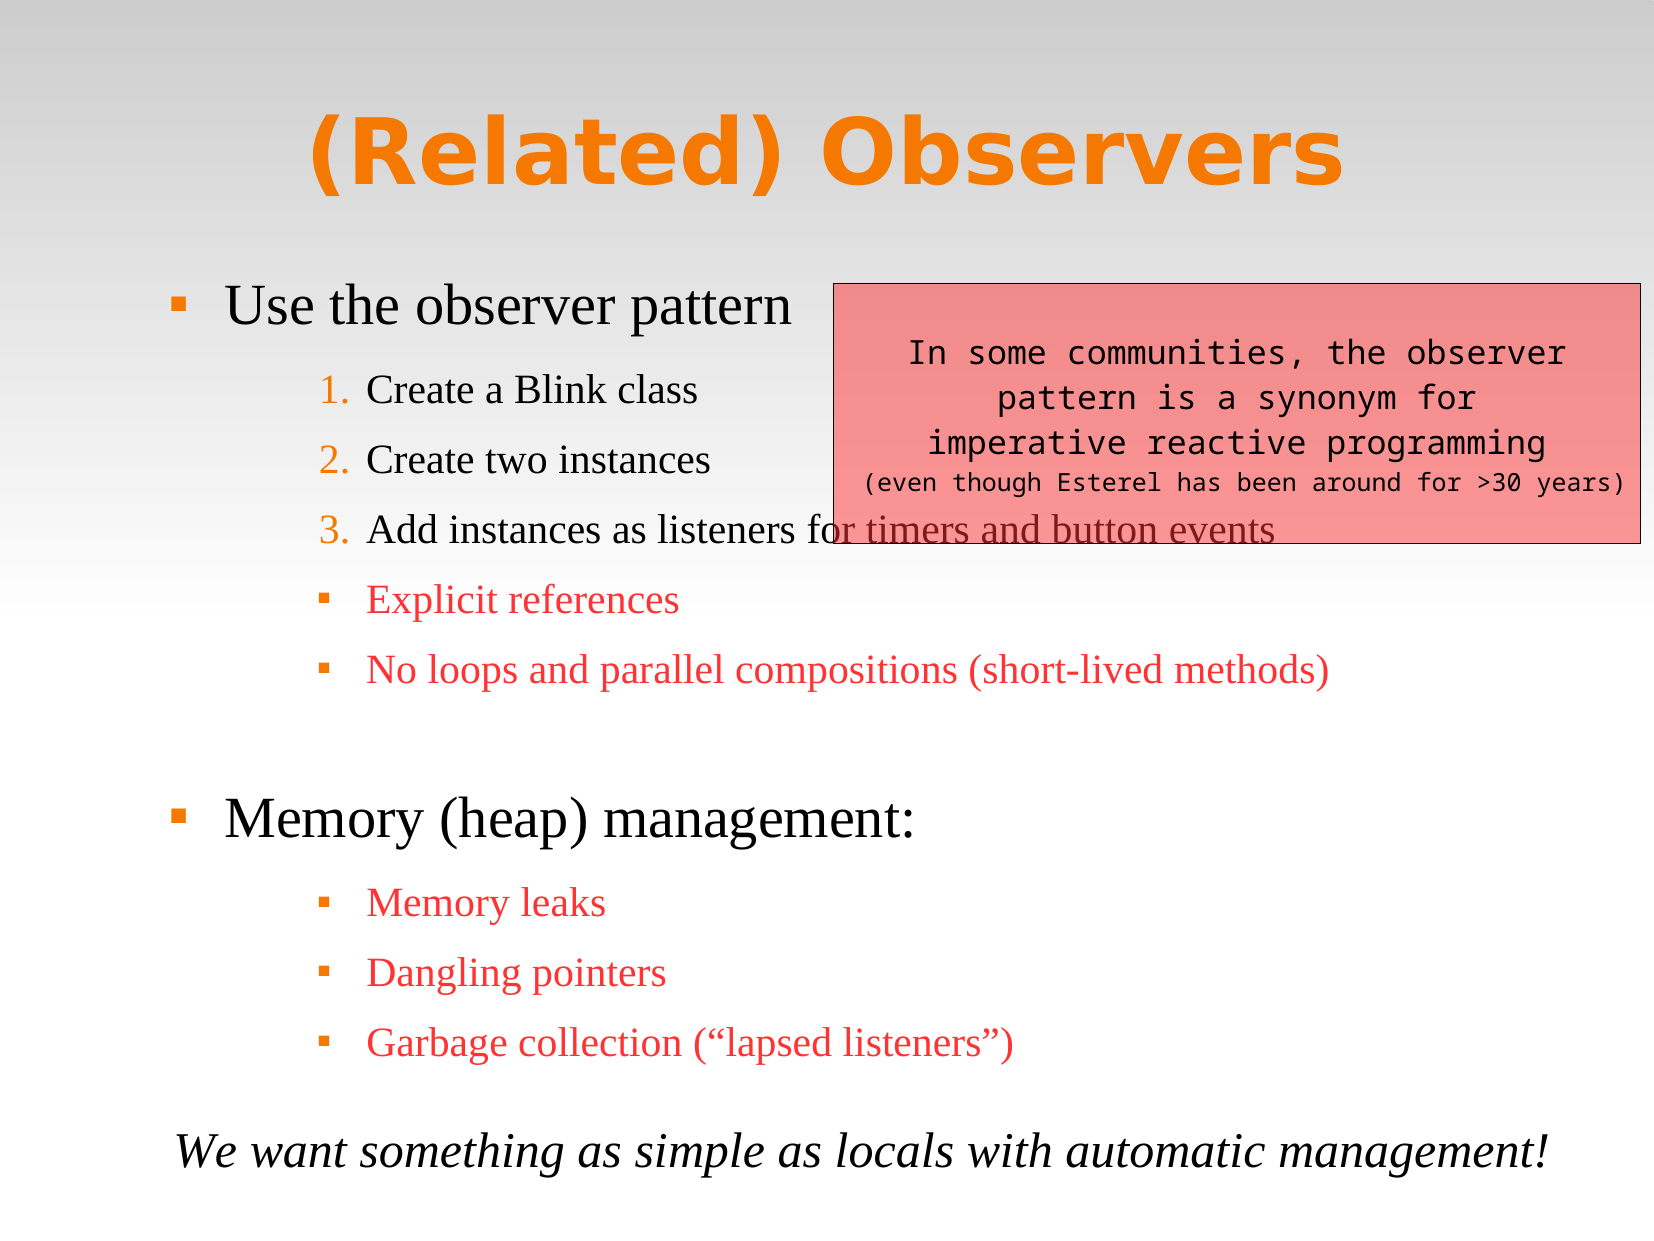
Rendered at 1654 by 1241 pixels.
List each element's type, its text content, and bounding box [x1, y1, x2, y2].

text_box In some communities, the observer pattern is a synonym for imperative reactive programming (even though Esterel has been around for >30 years) [833, 302, 1641, 525]
title (Related) Observers [82, 49, 1571, 257]
list Memory (heap) management: Memory leaks Dangling pointers Garbage collection (“lapsed listeners”) We want something as simple as locals with automatic management! [82, 785, 1571, 1203]
list Use the observer pattern Create a Blink class Create two instances Add instances as listeners for timers and button events Explicit references No loops and parallel compositions (short-lived methods) [82, 272, 1576, 720]
